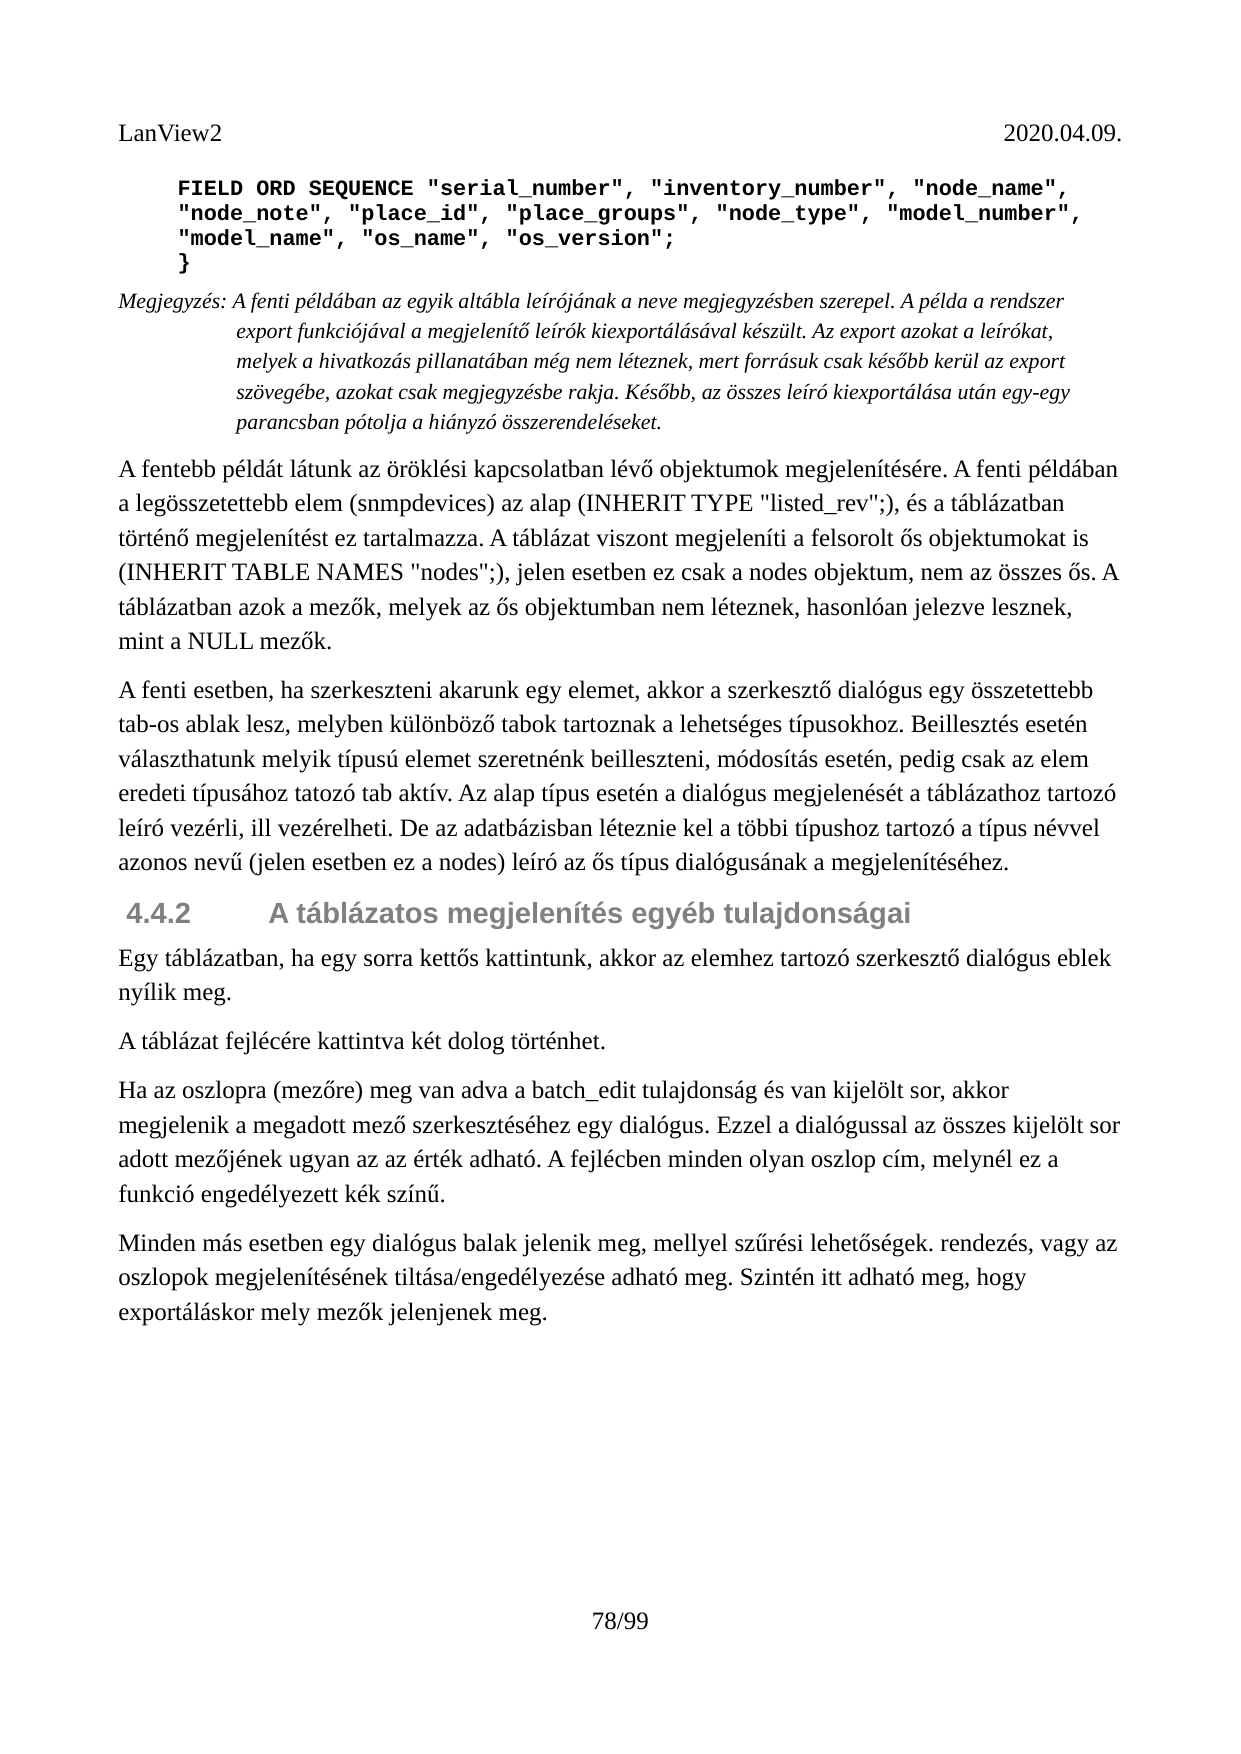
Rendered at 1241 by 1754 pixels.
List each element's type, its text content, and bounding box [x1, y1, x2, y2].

subtitle A táblázatos megjelenítés egyéb tulajdonságai [118, 897, 1122, 930]
text } [177, 251, 1122, 276]
text Minden más esetben egy dialógus balak jelenik meg, mellyel szűrési lehetőségek. rendezés, vagy az oszlopok megjelenítésének tiltása/engedélyezése adható meg. Szintén itt adható meg, hogy exportáláskor mely mezők jelenjenek meg. [118, 1228, 1122, 1325]
text A fentebb példát látunk az öröklési kapcsolatban lévő objektumok megjelenítésére. A fenti példában a legösszetettebb elem (snmpdevices) az alap (INHERIT TYPE "listed_rev";), és a táblázatban történő megjelenítést ez tartalmazza. A táblázat viszont megjeleníti a felsorolt ős objektumokat is (INHERIT TABLE NAMES "nodes";), jelen esetben ez csak a nodes objektum, nem az összes ős. A táblázatban azok a mezők, melyek az ős objektumban nem léteznek, hasonlóan jelezve lesznek, mint a NULL mezők. [118, 454, 1122, 655]
text Megjegyzés: A fenti példában az egyik altábla leírójának a neve megjegyzésben szerepel. A példa a rendszer export funkciójával a megjelenítő leírók kiexportálásával készült. Az export azokat a leírókat, melyek a hivatkozás pillanatában még nem léteznek, mert forrásuk csak később kerül az export szövegébe, azokat csak megjegyzésbe rakja. Később, az összes leíró kiexportálása után egy-egy parancsban pótolja a hiányzó összerendeléseket. [118, 288, 1122, 434]
text A fenti esetben, ha szerkeszteni akarunk egy elemet, akkor a szerkesztő dialógus egy összetettebb tab-os ablak lesz, melyben különböző tabok tartoznak a lehetséges típusokhoz. Beillesztés esetén választhatunk melyik típusú elemet szeretnénk beilleszteni, módosítás esetén, pedig csak az elem eredeti típusához tatozó tab aktív. Az alap típus esetén a dialógus megjelenését a táblázathoz tartozó leíró vezérli, ill vezérelheti. De az adatbázisban léteznie kel a többi típushoz tartozó a típus névvel azonos nevű (jelen esetben ez a nodes) leíró az ős típus dialógusának a megjelenítéséhez. [118, 675, 1122, 876]
text Egy táblázatban, ha egy sorra kettős kattintunk, akkor az elemhez tartozó szerkesztő dialógus eblek nyílik meg. [118, 943, 1122, 1006]
text Ha az oszlopra (mezőre) meg van adva a batch_edit tulajdonság és van kijelölt sor, akkor megjelenik a megadott mező szerkesztéséhez egy dialógus. Ezzel a dialógussal az összes kijelölt sor adott mezőjének ugyan az az érték adható. A fejlécben minden olyan oszlop cím, melynél ez a funkció engedélyezett kék színű. [118, 1075, 1122, 1207]
text FIELD ORD SEQUENCE "serial_number", "inventory_number", "node_name", "node_note", "place_id", "place_groups", "node_type", "model_number", "model_name", "os_name", "os_version"; [177, 177, 1122, 251]
text A táblázat fejlécére kattintva két dolog történhet. [118, 1026, 1122, 1055]
